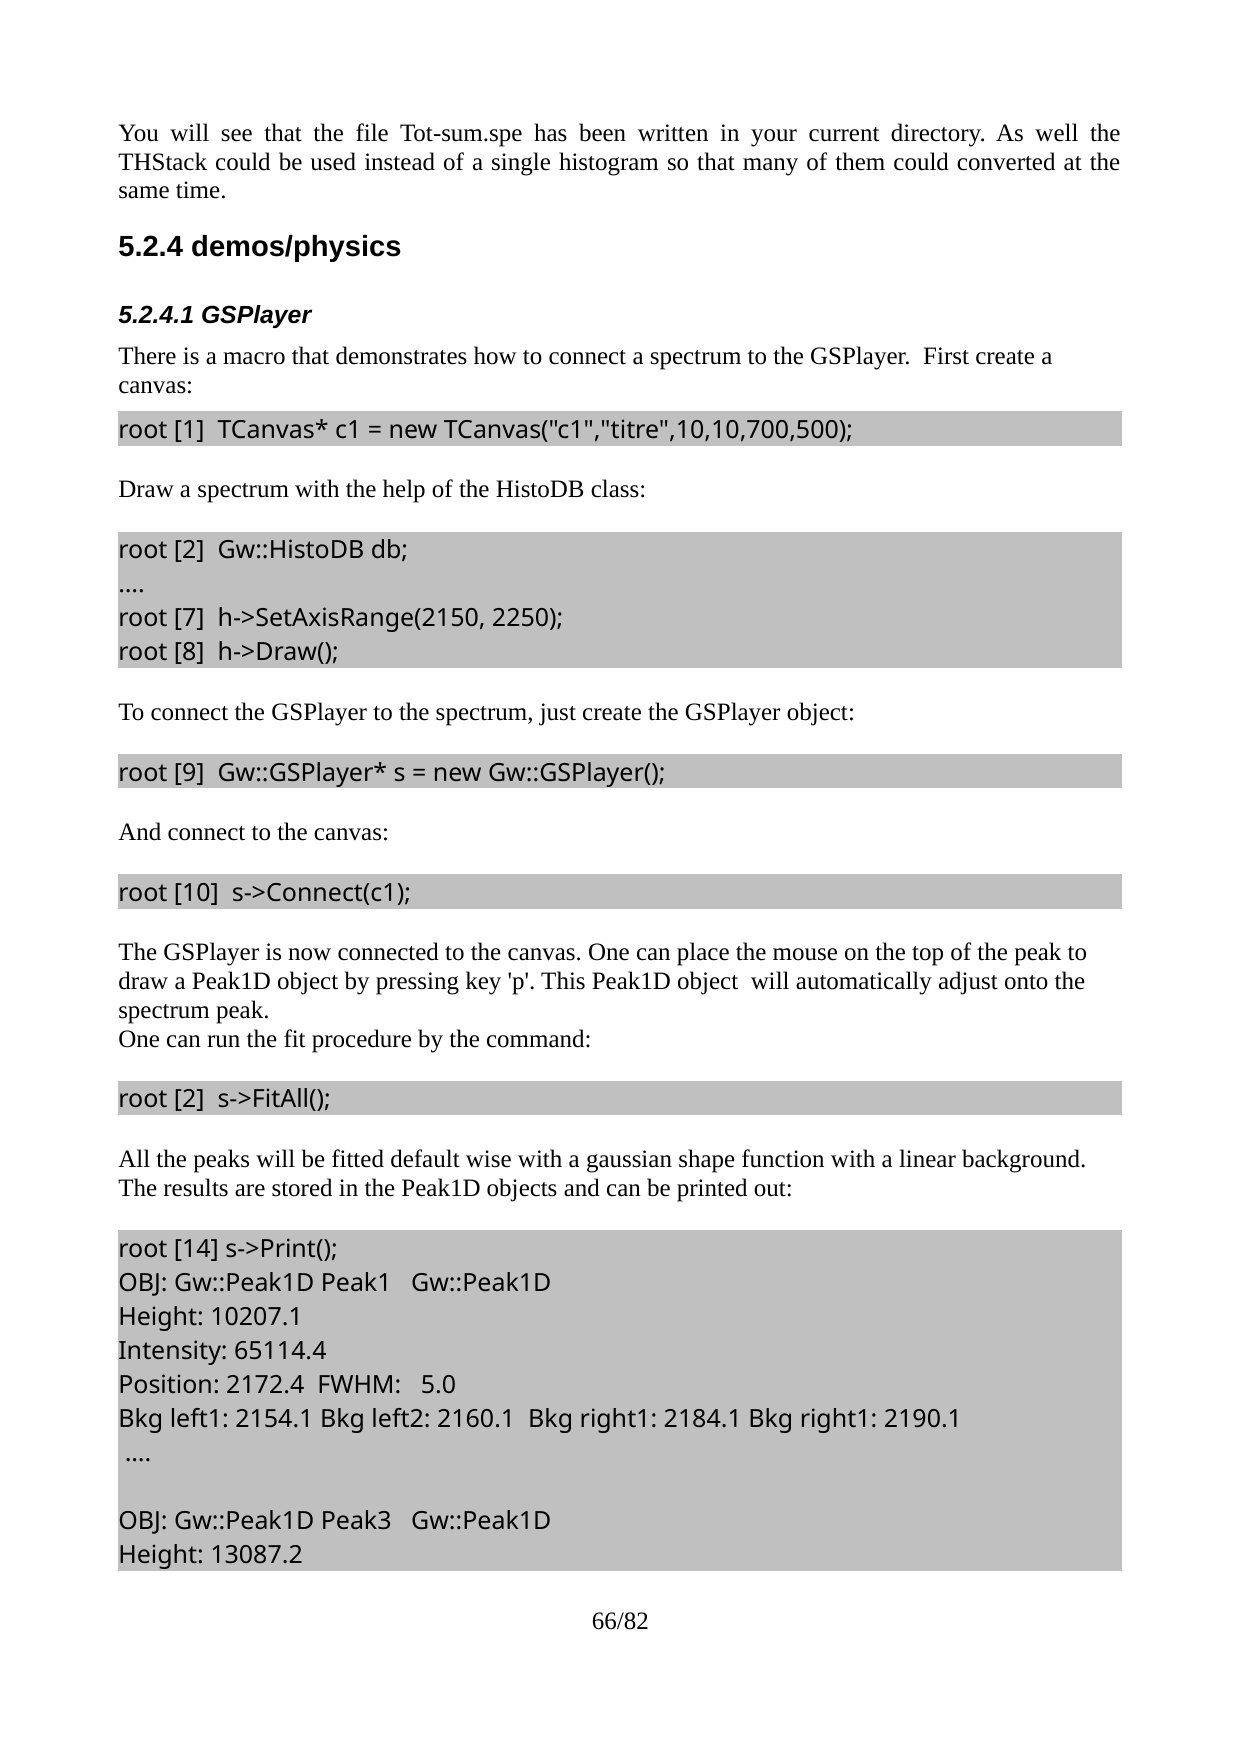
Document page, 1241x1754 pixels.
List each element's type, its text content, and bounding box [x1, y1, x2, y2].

text The results are stored in the Peak1D objects and can be printed out: [118, 1173, 1122, 1201]
text root [9] Gw::GSPlayer* s = new Gw::GSPlayer(); [118, 754, 1122, 788]
text root [8] h->Draw(); [118, 634, 1122, 668]
text To connect the GSPlayer to the spectrum, just create the GSPlayer object: [118, 697, 1122, 726]
text Height: 10207.1 [118, 1298, 1122, 1332]
text You will see that the file Tot-sum.spe has been written in your current directory. As well the THStack could be used instead of a single histogram so that many of them could converted at the same time. [118, 118, 1122, 204]
text All the peaks will be fitted default wise with a gaussian shape function with a linear background. [118, 1144, 1122, 1173]
text One can run the fit procedure by the command: [118, 1024, 1122, 1052]
text root [10] s->Connect(c1); [118, 874, 1122, 909]
subtitle 5.2.4 demos/physics [118, 229, 1122, 263]
text root [2] Gw::HistoDB db; [118, 532, 1122, 566]
text OBJ: Gw::Peak1D Peak3 Gw::Peak1D [118, 1503, 1122, 1537]
text Position: 2172.4 FWHM: 5.0 [118, 1366, 1122, 1401]
text root [1] TCanvas* c1 = new TCanvas("c1","titre",10,10,700,500); [118, 411, 1122, 446]
text OBJ: Gw::Peak1D Peak1 Gw::Peak1D [118, 1264, 1122, 1298]
text Bkg left1: 2154.1 Bkg left2: 2160.1 Bkg right1: 2184.1 Bkg right1: 2190.1 [118, 1401, 1122, 1434]
text Intensity: 65114.4 [118, 1332, 1122, 1366]
subtitle 5.2.4.1 GSPlayer [118, 300, 1122, 329]
text root [7] h->SetAxisRange(2150, 2250); [118, 600, 1122, 634]
text …. [118, 566, 1122, 600]
text root [2] s->FitAll(); [118, 1081, 1122, 1115]
text There is a macro that demonstrates how to connect a spectrum to the GSPlayer. First create a canvas: [118, 341, 1122, 399]
text The GSPlayer is now connected to the canvas. One can place the mouse on the top of the peak to draw a Peak1D object by pressing key 'p'. This Peak1D object will automatically adjust onto the spectrum peak. [118, 937, 1122, 1024]
text Draw a spectrum with the help of the HistoDB class: [118, 474, 1122, 503]
text And connect to the canvas: [118, 817, 1122, 846]
text …. [118, 1434, 1122, 1469]
text Height: 13087.2 [118, 1537, 1122, 1571]
text root [14] s->Print(); [118, 1230, 1122, 1264]
